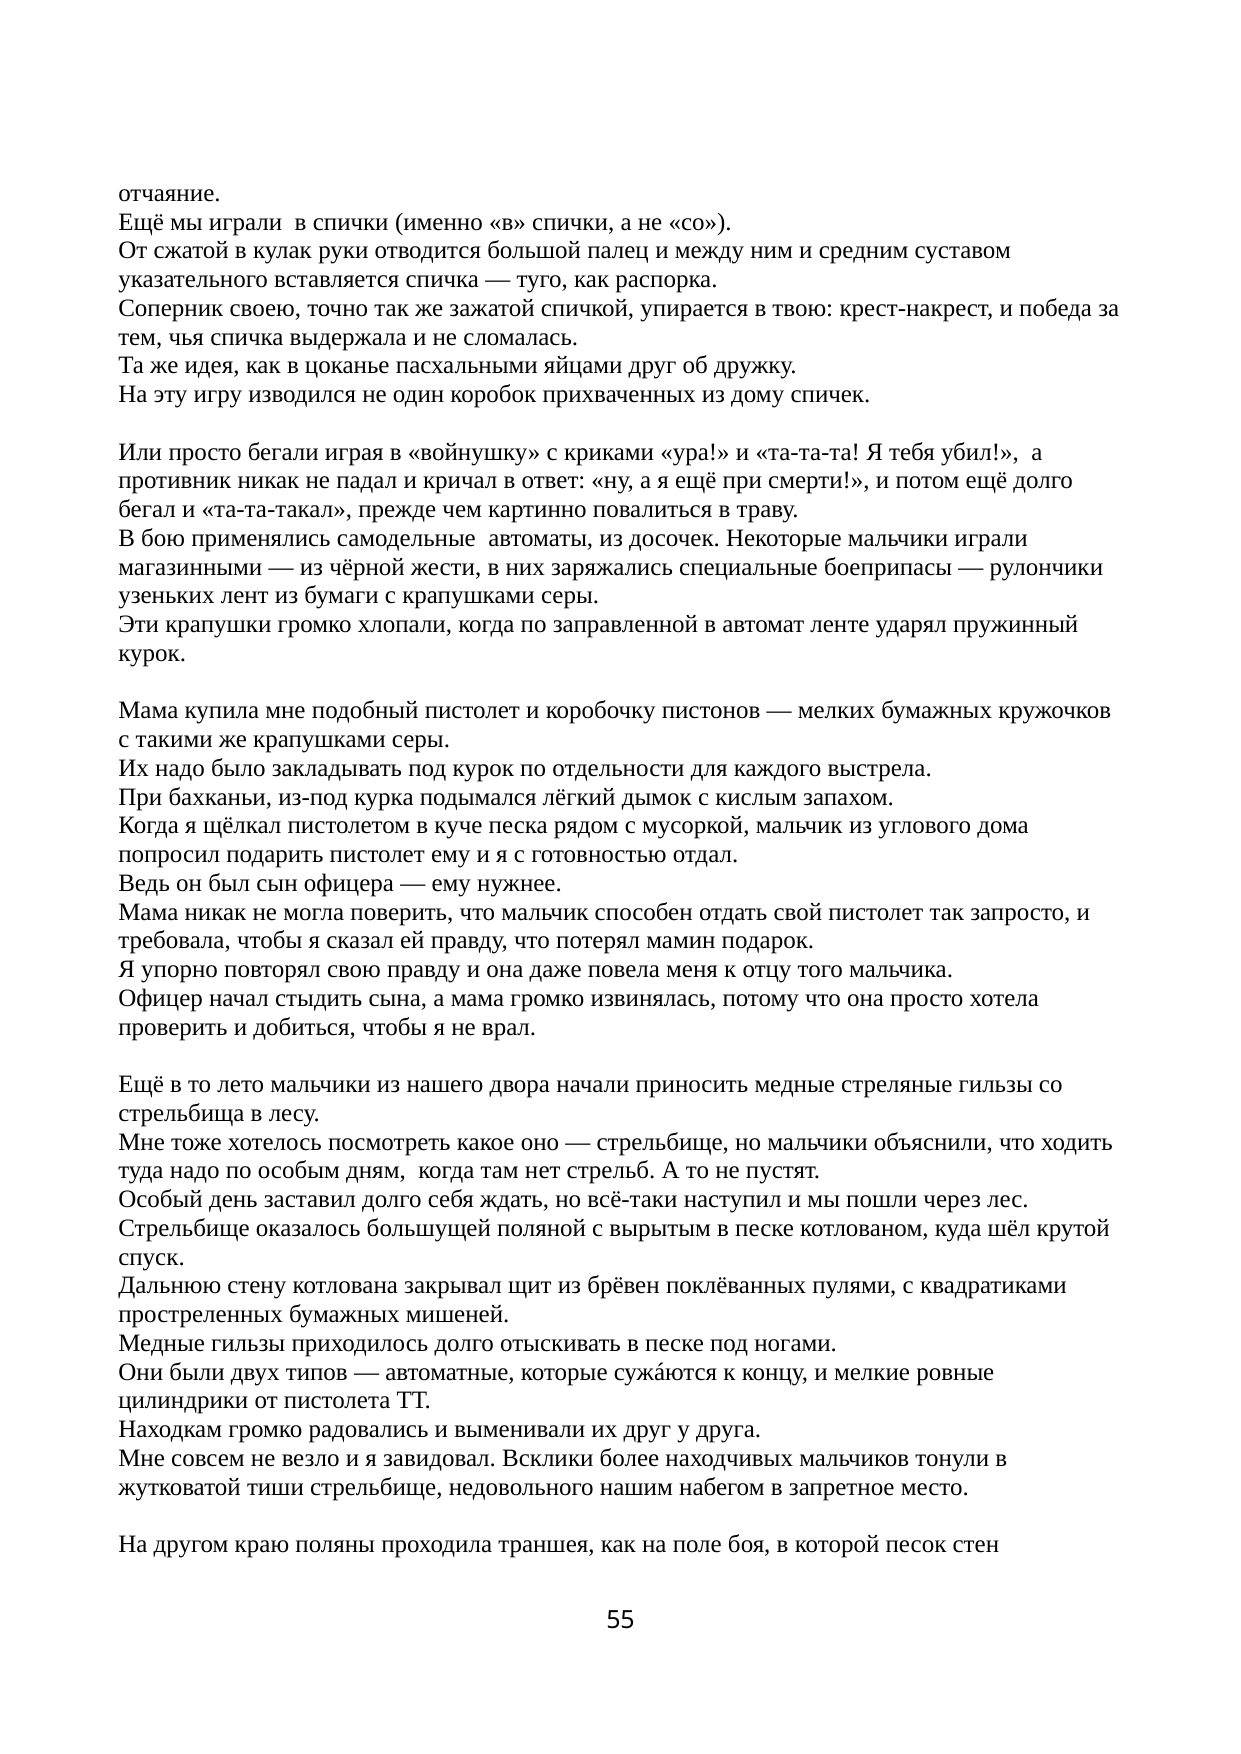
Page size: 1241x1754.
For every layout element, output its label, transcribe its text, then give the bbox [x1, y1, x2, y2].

text Соперник своею, точно так же зажатой спичкой, упирается в твою: крест-накрест, и победа за тем, чья спичка выдержала и не сломалась. [118, 293, 1122, 351]
text На эту игру изводился не один коробок прихваченных из дому спичек. [118, 379, 1122, 408]
text От сжатой в кулак руки отводится большой палец и между ним и средним суставом указательного вставляется спичка — туго, как распорка. [118, 236, 1122, 293]
text Они были двух типов — автоматные, которые сужáются к концу, и мелкие ровные цилиндрики от пистолета ТТ. [118, 1357, 1122, 1414]
text Стрельбище оказалось большущей поляной с вырытым в песке котлованом, куда шёл крутой спуск. [118, 1213, 1122, 1271]
text Мне тоже хотелось посмотреть какое оно — стрельбище, но мальчики объяснили, что ходить туда надо по особым дням, когда там нет стрельб. А то не пустят. [118, 1127, 1122, 1184]
text Та же идея, как в цоканье пасхальными яйцами друг об дружку. [118, 351, 1122, 379]
text Ещё в то лето мальчики из нашего двора начали приносить медные стреляные гильзы со стрельбища в лесу. [118, 1069, 1122, 1127]
text Или просто бегали играя в «войнушку» с криками «ура!» и «та-та-та! Я тебя убил!», а противник никак не падал и кричал в ответ: «ну, а я ещё при смерти!», и потом ещё долго бегал и «та-та-такал», прежде чем картинно повалиться в траву. [118, 437, 1122, 523]
text отчаяние. [118, 178, 1122, 207]
text Офицер начал стыдить сына, а мама громко извинялась, потому что она просто хотела проверить и добиться, чтобы я не врал. [118, 983, 1122, 1041]
text В бою применялись самодельные автоматы, из досочек. Некоторые мальчики играли магазинными — из чёрной жести, в них заряжались специальные боеприпасы — рулончики узеньких лент из бумаги с крапушками серы. [118, 523, 1122, 609]
text На другом краю поляны проходила траншея, как на поле боя, в которой песок стен [118, 1529, 1122, 1558]
text При бахканьи, из-под курка подымался лёгкий дымок с кислым запахом. [118, 782, 1122, 811]
text Мне совсем не везло и я завидовал. Всклики более находчивых мальчиков тонули в жутковатой тиши стрельбище, недовольного нашим набегом в запретное место. [118, 1443, 1122, 1501]
text Особый день заставил долго себя ждать, но всё-таки наступил и мы пошли через лес. [118, 1184, 1122, 1213]
text Дальнюю стену котлована закрывал щит из брёвен поклёванных пулями, с квадратиками простреленных бумажных мишеней. [118, 1271, 1122, 1328]
text Я упорно повторял свою правду и она даже повела меня к отцу того мальчика. [118, 954, 1122, 983]
text Находкам громко радовались и выменивали их друг у друга. [118, 1414, 1122, 1443]
text Ещё мы играли в спички (именно «в» спички, а не «со»). [118, 207, 1122, 236]
text Медные гильзы приходилось долго отыскивать в песке под ногами. [118, 1328, 1122, 1357]
text Ведь он был сын офицера — ему нужнее. [118, 868, 1122, 897]
text Мама купила мне подобный пистолет и коробочку пистонов — мелких бумажных кружочков с такими же крапушками серы. [118, 696, 1122, 753]
text Когда я щёлкал пистолетом в куче песка рядом с мусоркой, мальчик из углового дома попросил подарить пистолет ему и я с готовностью отдал. [118, 811, 1122, 868]
text Их надо было закладывать под курок по отдельности для каждого выстрела. [118, 753, 1122, 782]
text Мама никак не могла поверить, что мальчик способен отдать свой пистолет так запросто, и требовала, чтобы я сказал ей правду, что потерял мамин подарок. [118, 897, 1122, 954]
text Эти крапушки громко хлопали, когда по заправленной в автомат ленте ударял пружинный курок. [118, 609, 1122, 667]
